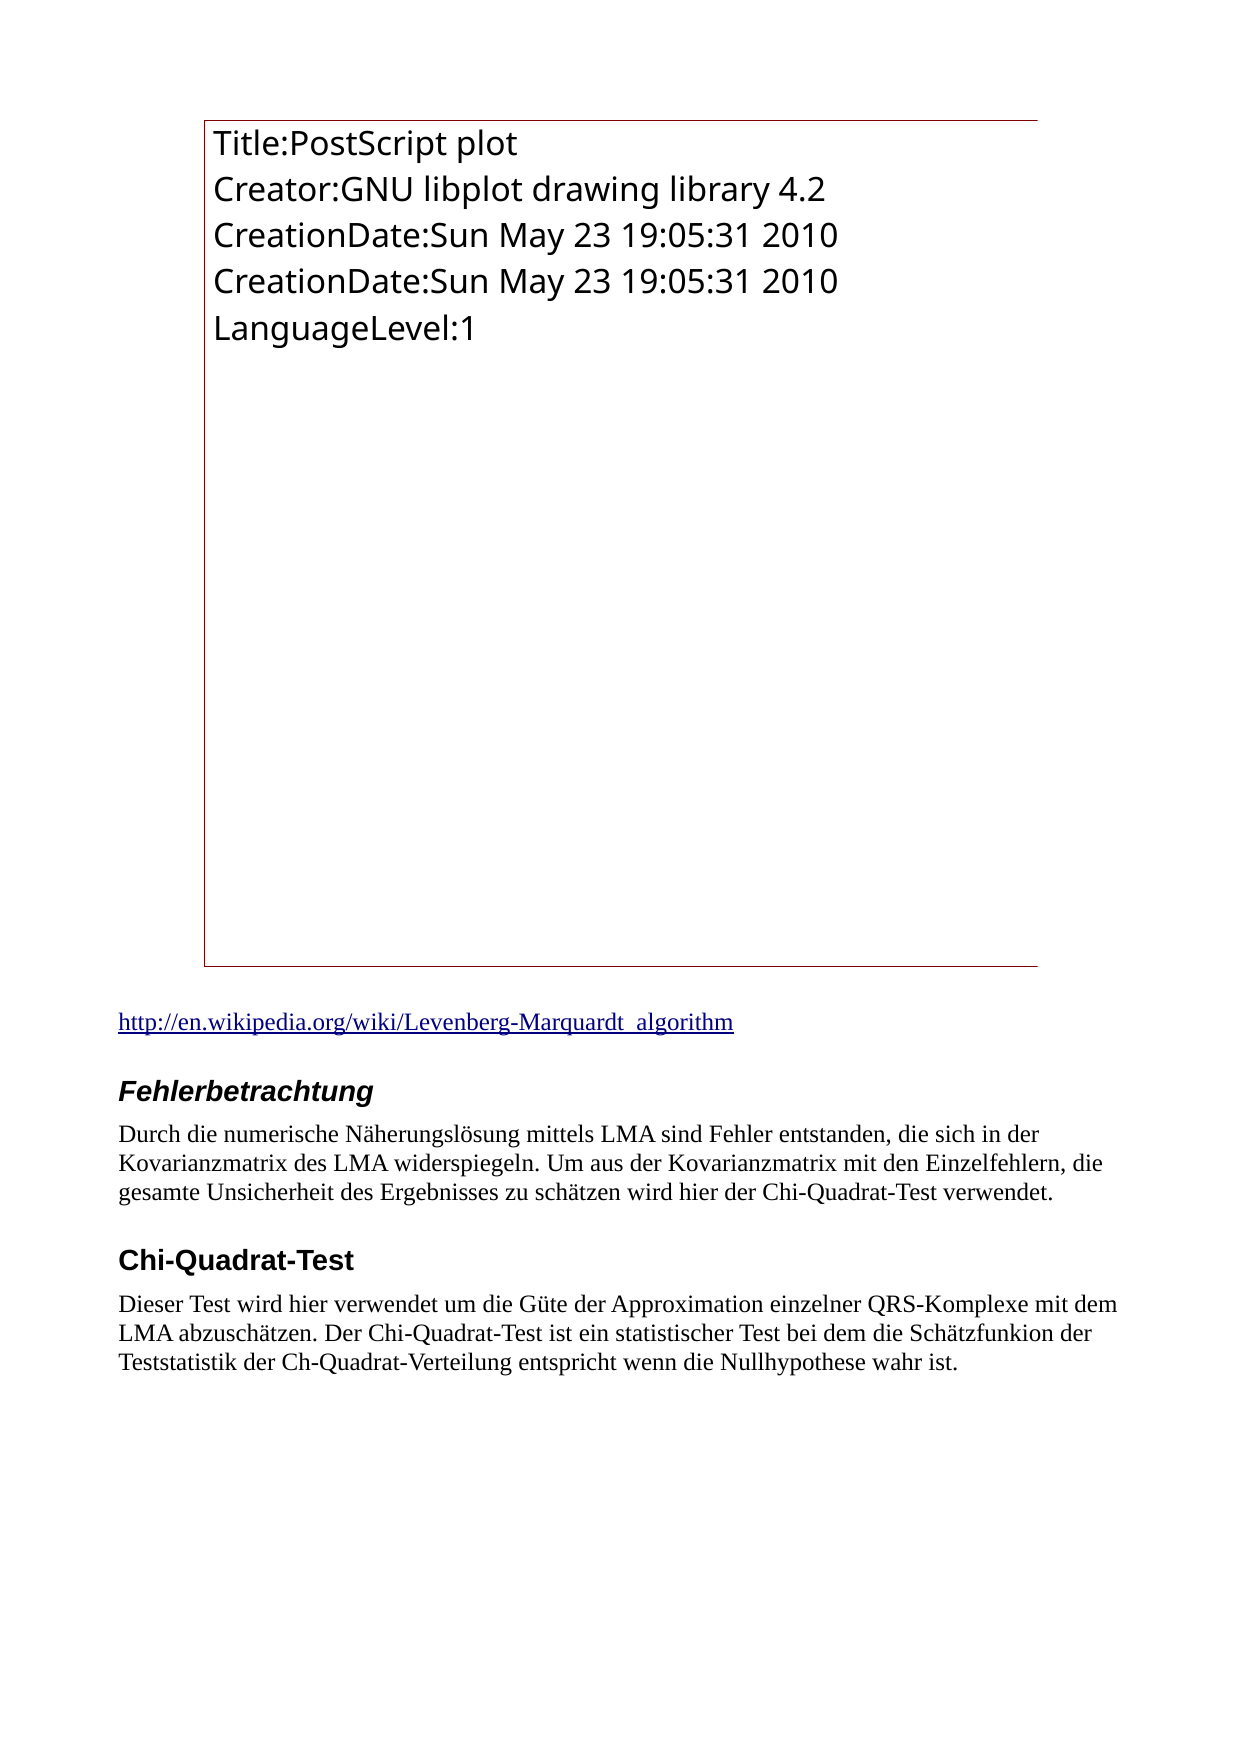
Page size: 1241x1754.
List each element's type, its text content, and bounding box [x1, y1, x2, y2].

text Durch die numerische Näherungslösung mittels LMA sind Fehler entstanden, die sich in der Kovarianzmatrix des LMA widerspiegeln. Um aus der Kovarianzmatrix mit den Einzelfehlern, die gesamte Unsicherheit des Ergebnisses zu schätzen wird hier der Chi-Quadrat-Test verwendet. [118, 1119, 1122, 1206]
subtitle Chi-Quadrat-Test [118, 1243, 1122, 1277]
text http://en.wikipedia.org/wiki/Levenberg-Marquardt_algorithm [118, 1007, 1122, 1036]
text Dieser Test wird hier verwendet um die Güte der Approximation einzelner QRS-Komplexe mit dem LMA abzuschätzen. Der Chi-Quadrat-Test ist ein statistischer Test bei dem die Schätzfunkion der Teststatistik der Ch-Quadrat-Verteilung entspricht wenn die Nullhypothese wahr ist. [118, 1289, 1122, 1376]
subtitle Fehlerbetrachtung [118, 1073, 1122, 1107]
